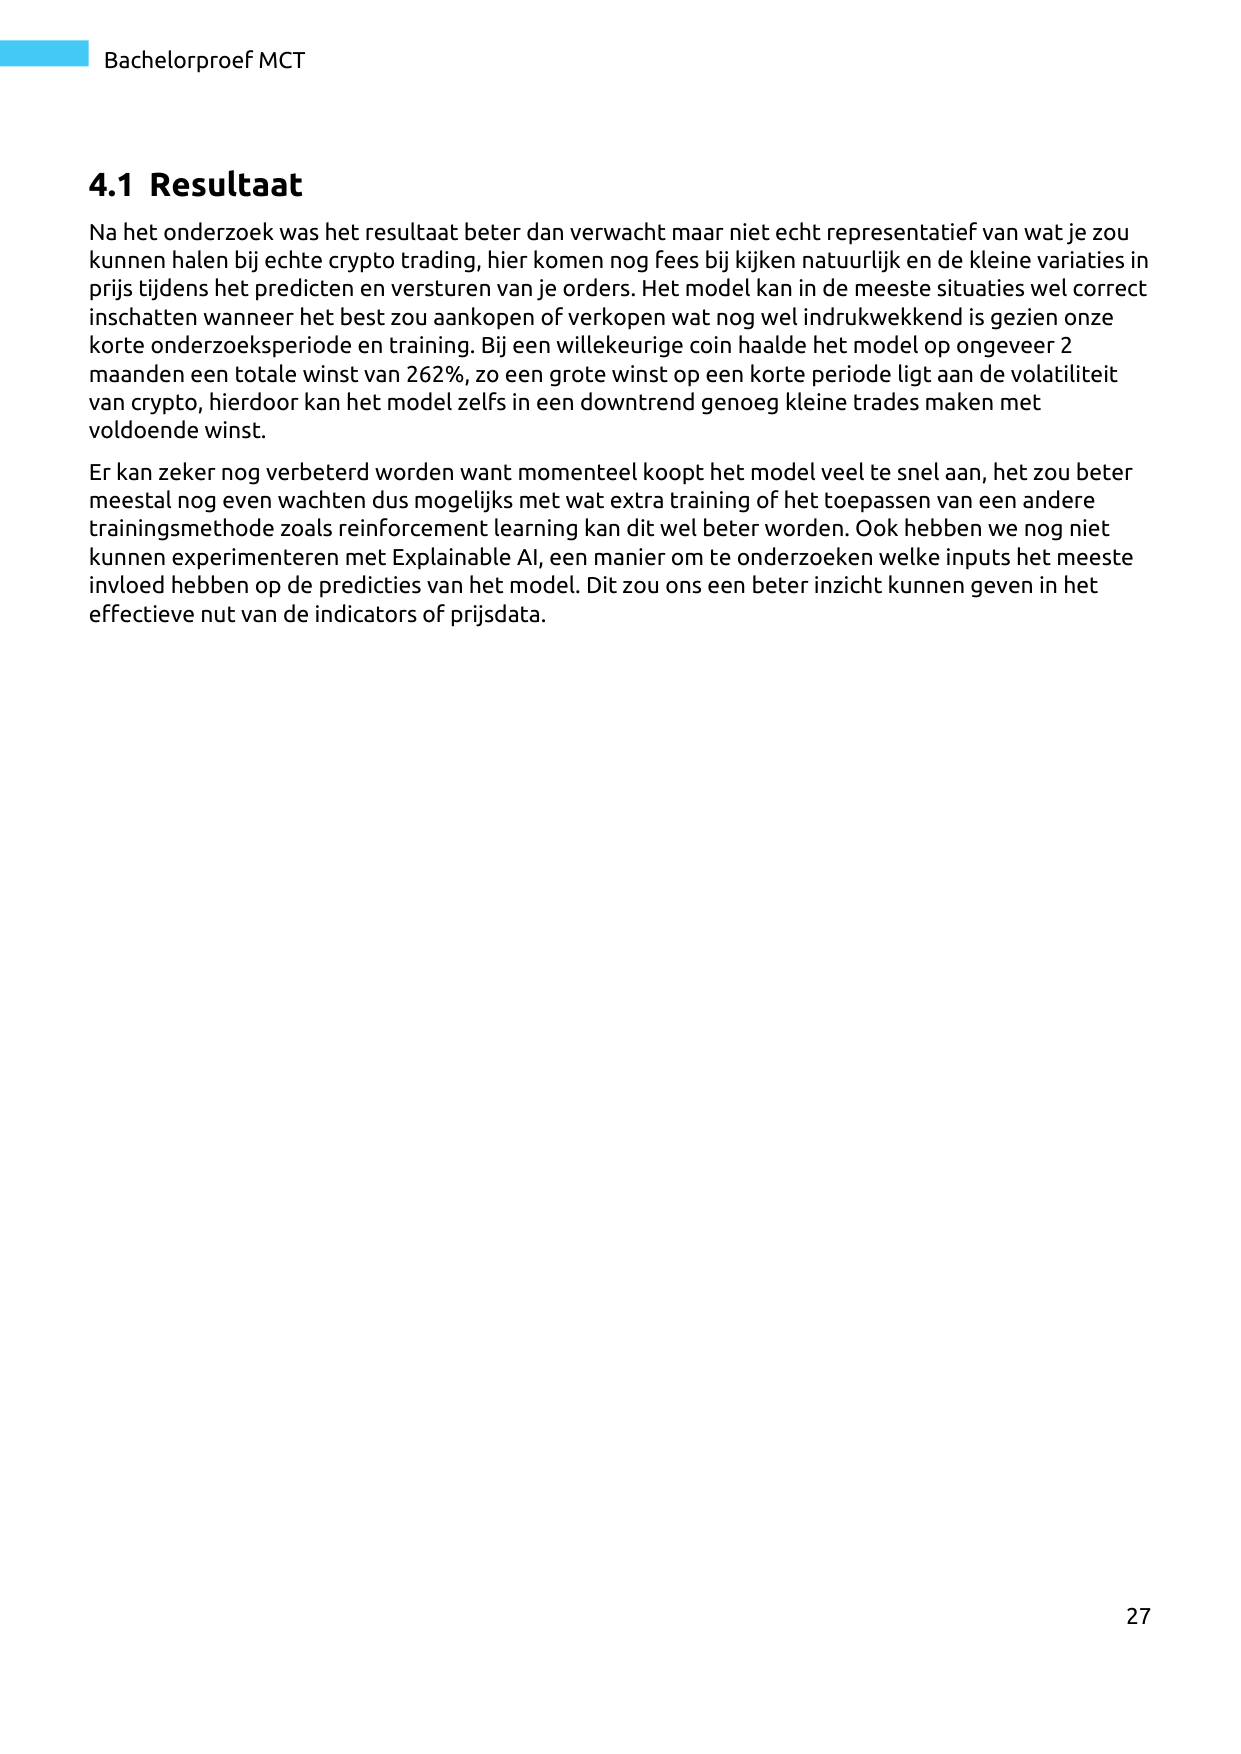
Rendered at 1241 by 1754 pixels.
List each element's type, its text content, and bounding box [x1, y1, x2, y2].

text Er kan zeker nog verbeterd worden want momenteel koopt het model veel te snel aan, het zou beter meestal nog even wachten dus mogelijks met wat extra training of het toepassen van een andere trainingsmethode zoals reinforcement learning kan dit wel beter worden. Ook hebben we nog niet kunnen experimenteren met Explainable AI, een manier om te onderzoeken welke inputs het meeste invloed hebben op de predicties van het model. Dit zou ons een beter inzicht kunnen geven in het effectieve nut van de indicators of prijsdata. [89, 458, 1152, 626]
text Na het onderzoek was het resultaat beter dan verwacht maar niet echt representatief van wat je zou kunnen halen bij echte crypto trading, hier komen nog fees bij kijken natuurlijk en de kleine variaties in prijs tijdens het predicten en versturen van je orders. Het model kan in de meeste situaties wel correct inschatten wanneer het best zou aankopen of verkopen wat nog wel indrukwekkend is gezien onze korte onderzoeksperiode en training. Bij een willekeurige coin haalde het model op ongeveer 2 maanden een totale winst van 262%, zo een grote winst op een korte periode ligt aan de volatiliteit van crypto, hierdoor kan het model zelfs in een downtrend genoeg kleine trades maken met voldoende winst. [89, 218, 1152, 443]
subtitle Resultaat [89, 164, 1152, 202]
